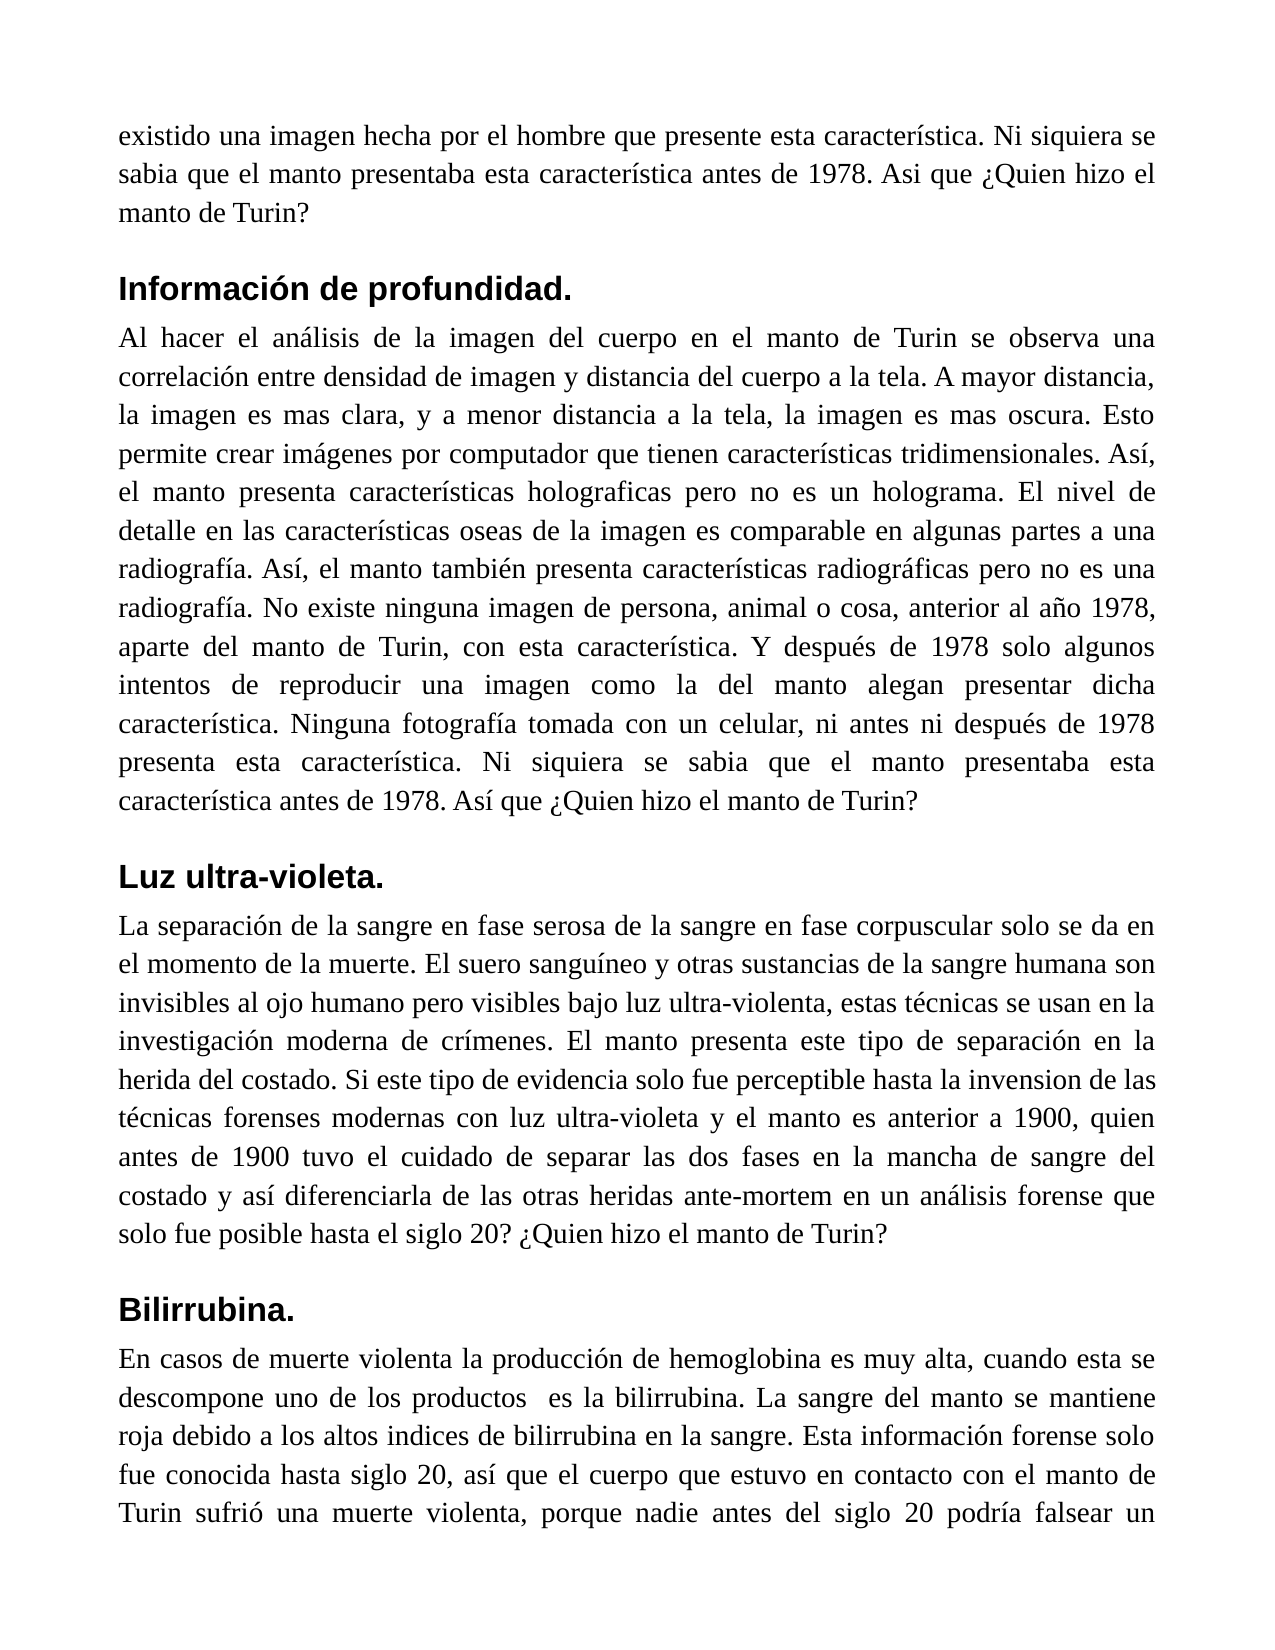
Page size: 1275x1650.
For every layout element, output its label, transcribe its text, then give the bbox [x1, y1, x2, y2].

subtitle Luz ultra-violeta. [118, 857, 1157, 895]
subtitle Bilirrubina. [118, 1290, 1157, 1329]
text Al hacer el análisis de la imagen del cuerpo en el manto de Turin se observa una correlación entre densidad de imagen y distancia del cuerpo a la tela. A mayor distancia, la imagen es mas clara, y a menor distancia a la tela, la imagen es mas oscura. Esto permite crear imágenes por computador que tienen características tridimensionales. Así, el manto presenta características holograficas pero no es un holograma. El nivel de detalle en las características oseas de la imagen es comparable en algunas partes a una radiografía. Así, el manto también presenta características radiográficas pero no es una radiografía. No existe ninguna imagen de persona, animal o cosa, anterior al año 1978, aparte del manto de Turin, con esta característica. Y después de 1978 solo algunos intentos de reproducir una imagen como la del manto alegan presentar dicha característica. Ninguna fotografía tomada con un celular, ni antes ni después de 1978 presenta esta característica. Ni siquiera se sabia que el manto presentaba esta característica antes de 1978. Así que ¿Quien hizo el manto de Turin? [118, 320, 1157, 816]
text La separación de la sangre en fase serosa de la sangre en fase corpuscular solo se da en el momento de la muerte. El suero sanguíneo y otras sustancias de la sangre humana son invisibles al ojo humano pero visibles bajo luz ultra-violenta, estas técnicas se usan en la investigación moderna de crímenes. El manto presenta este tipo de separación en la herida del costado. Si este tipo de evidencia solo fue perceptible hasta la invension de las técnicas forenses modernas con luz ultra-violeta y el manto es anterior a 1900, quien antes de 1900 tuvo el cuidado de separar las dos fases en la mancha de sangre del costado y así diferenciarla de las otras heridas ante-mortem en un análisis forense que solo fue posible hasta el siglo 20? ¿Quien hizo el manto de Turin? [118, 908, 1157, 1250]
text En casos de muerte violenta la producción de hemoglobina es muy alta, cuando esta se descompone uno de los productos es la bilirrubina. La sangre del manto se mantiene roja debido a los altos indices de bilirrubina en la sangre. Esta información forense solo fue conocida hasta siglo 20, así que el cuerpo que estuvo en contacto con el manto de Turin sufrió una muerte violenta, porque nadie antes del siglo 20 podría falsear un [118, 1341, 1157, 1529]
subtitle Información de profundidad. [118, 269, 1157, 308]
text existido una imagen hecha por el hombre que presente esta característica. Ni siquiera se sabia que el manto presentaba esta característica antes de 1978. Asi que ¿Quien hizo el manto de Turin? [118, 118, 1157, 229]
